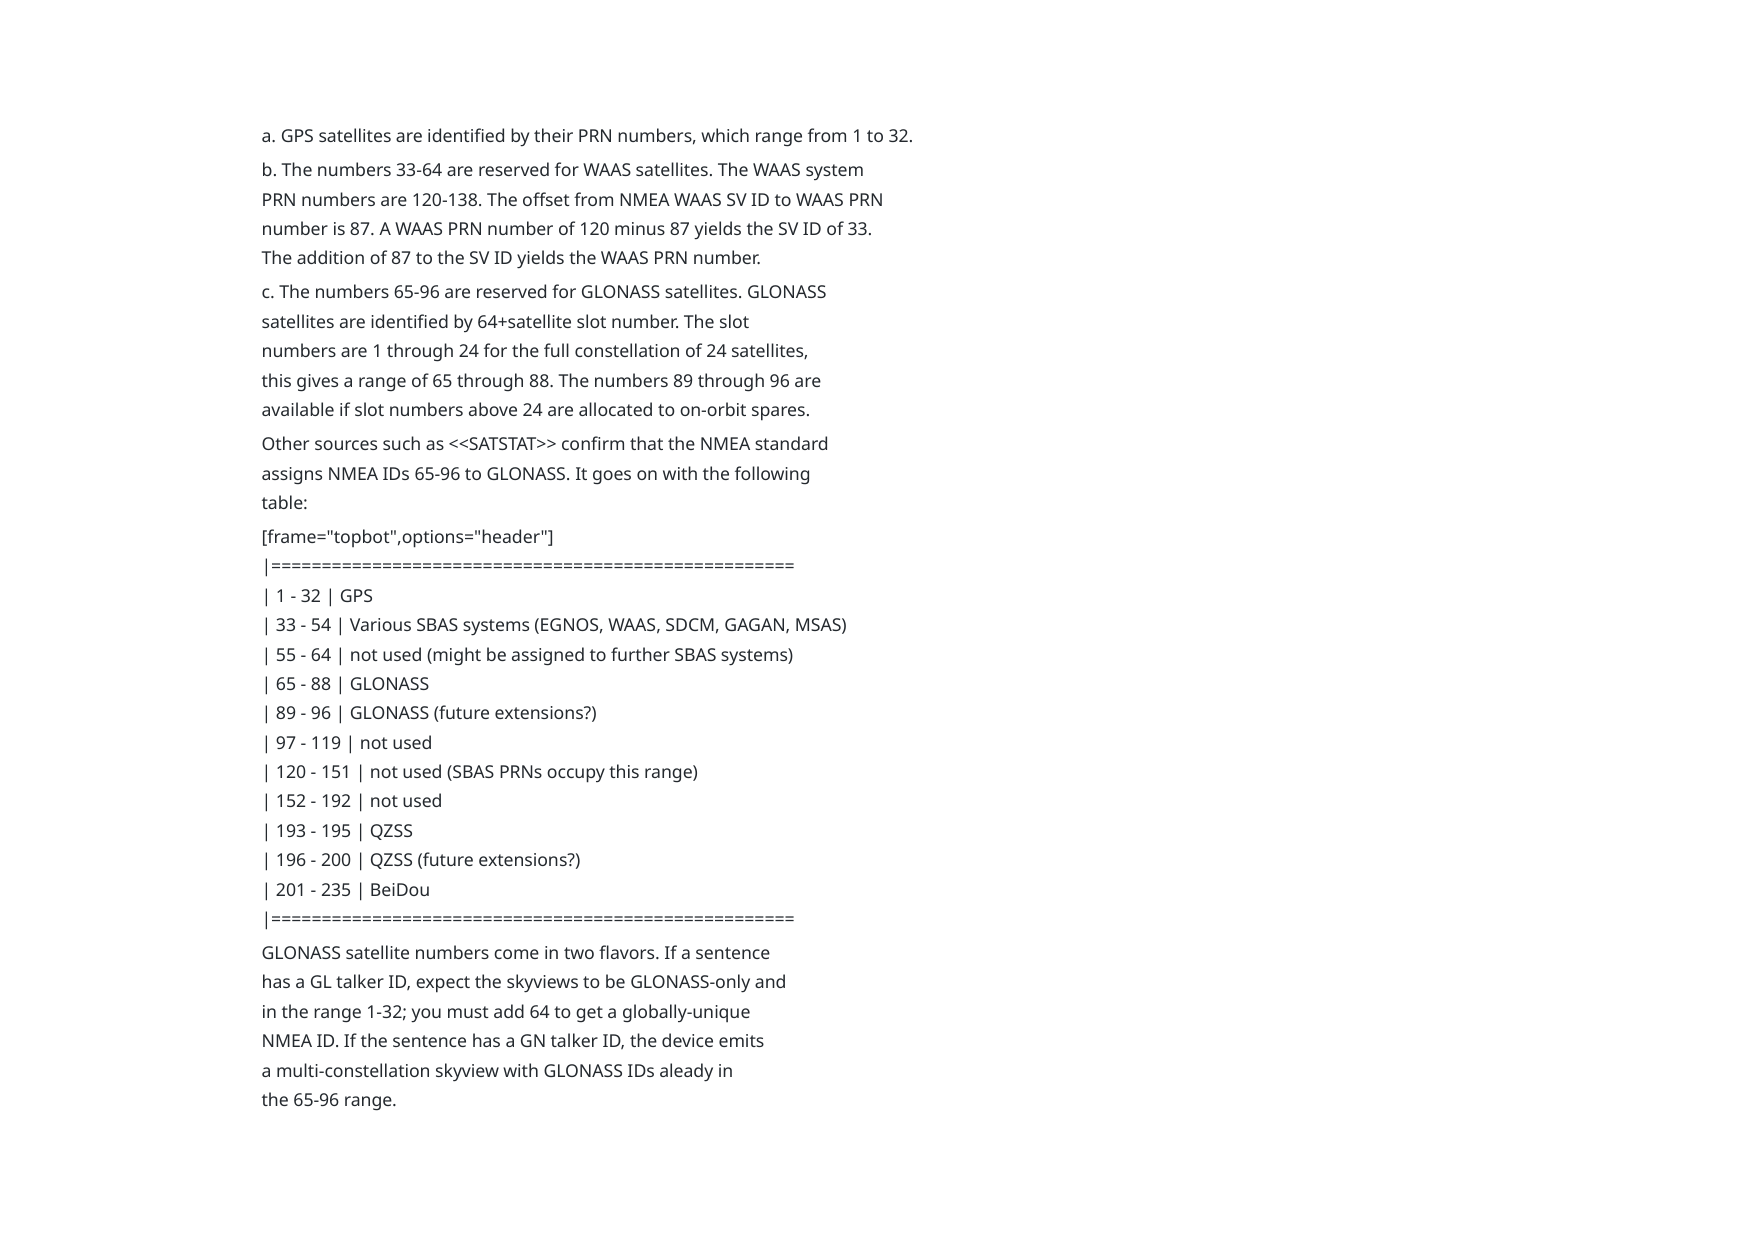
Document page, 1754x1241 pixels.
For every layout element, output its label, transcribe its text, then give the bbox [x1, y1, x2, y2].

table_cell | 196 - 200 | QZSS (future extensions?) [261, 842, 1636, 872]
table_cell [118, 1082, 261, 1111]
table_cell [118, 813, 261, 842]
table_cell [118, 637, 261, 666]
table_cell | 201 - 235 | BeiDou [261, 872, 1636, 901]
table_cell [118, 695, 261, 725]
table_cell GLONASS satellite numbers come in two flavors. If a sentence [261, 935, 1636, 964]
table_cell [118, 1111, 261, 1116]
table_cell | 89 - 96 | GLONASS (future extensions?) [261, 695, 1636, 725]
table_cell [118, 392, 261, 421]
table_cell | 55 - 64 | not used (might be assigned to further SBAS systems) [261, 637, 1636, 666]
table_cell available if slot numbers above 24 are allocated to on-orbit spares. [261, 392, 1636, 421]
table_cell [118, 456, 261, 485]
table_cell [261, 930, 1636, 935]
table_cell [118, 842, 261, 872]
table_cell satellites are identified by 64+satellite slot number. The slot [261, 304, 1636, 333]
table_cell | 33 - 54 | Various SBAS systems (EGNOS, WAAS, SDCM, GAGAN, MSAS) [261, 607, 1636, 637]
table_cell [118, 725, 261, 754]
table_cell [118, 421, 261, 426]
table_cell assigns NMEA IDs 65-96 to GLONASS. It goes on with the following [261, 456, 1636, 485]
table_cell [118, 211, 261, 240]
table_cell [261, 421, 1636, 426]
table_cell number is 87. A WAAS PRN number of 120 minus 87 yields the SV ID of 33. [261, 211, 1636, 240]
table_cell [118, 754, 261, 783]
table_cell | 65 - 88 | GLONASS [261, 666, 1636, 695]
table_cell this gives a range of 65 through 88. The numbers 89 through 96 are [261, 363, 1636, 392]
table_cell [118, 784, 261, 813]
table_cell | 1 - 32 | GPS [261, 578, 1636, 607]
table_cell [118, 304, 261, 333]
table_cell [118, 1053, 261, 1082]
table_cell the 65-96 range. [261, 1082, 1636, 1111]
table_cell [118, 935, 261, 964]
table_cell [118, 872, 261, 901]
table_cell [118, 1023, 261, 1053]
table_cell [118, 485, 261, 514]
table_cell [118, 519, 261, 548]
table_cell c. The numbers 65-96 are reserved for GLONASS satellites. GLONASS [261, 275, 1636, 304]
table_cell [118, 148, 261, 152]
table_cell [118, 426, 261, 456]
table_cell [261, 148, 1636, 152]
table_cell [118, 901, 261, 930]
table_cell | 120 - 151 | not used (SBAS PRNs occupy this range) [261, 754, 1636, 783]
table_cell [118, 578, 261, 607]
table_cell [118, 965, 261, 994]
table_cell [118, 994, 261, 1023]
table_cell NMEA ID. If the sentence has a GN talker ID, the device emits [261, 1023, 1636, 1053]
table_cell | 152 - 192 | not used [261, 784, 1636, 813]
table_cell [118, 182, 261, 211]
table_cell [118, 363, 261, 392]
table_cell a. GPS satellites are identified by their PRN numbers, which range from 1 to 32. [261, 118, 1636, 147]
table_cell [118, 118, 261, 147]
table_cell | 97 - 119 | not used [261, 725, 1636, 754]
table_cell PRN numbers are 120-138. The offset from NMEA WAAS SV ID to WAAS PRN [261, 182, 1636, 211]
table_cell [261, 514, 1636, 519]
table_cell | 193 - 195 | QZSS [261, 813, 1636, 842]
table_cell [frame="topbot",options="header"] [261, 519, 1636, 548]
table_cell has a GL talker ID, expect the skyviews to be GLONASS-only and [261, 965, 1636, 994]
table_cell The addition of 87 to the SV ID yields the WAAS PRN number. [261, 240, 1636, 270]
table_cell a multi-constellation skyview with GLONASS IDs aleady in [261, 1053, 1636, 1082]
table_cell [118, 240, 261, 270]
table_cell |==================================================== [261, 549, 1636, 578]
table_cell |==================================================== [261, 901, 1636, 930]
table_cell [118, 930, 261, 935]
table_cell b. The numbers 33-64 are reserved for WAAS satellites. The WAAS system [261, 152, 1636, 182]
table_cell Other sources such as <<SATSTAT>> confirm that the NMEA standard [261, 426, 1636, 456]
table_cell numbers are 1 through 24 for the full constellation of 24 satellites, [261, 333, 1636, 363]
table_cell [118, 607, 261, 637]
table_cell [261, 1111, 1636, 1116]
table_cell [118, 152, 261, 182]
table_cell [118, 270, 261, 274]
table_cell [118, 333, 261, 363]
table_cell [261, 270, 1636, 274]
table_cell table: [261, 485, 1636, 514]
table_cell in the range 1-32; you must add 64 to get a globally-unique [261, 994, 1636, 1023]
table_cell [118, 666, 261, 695]
table_cell [118, 514, 261, 519]
table_cell [118, 275, 261, 304]
table_cell [118, 549, 261, 578]
